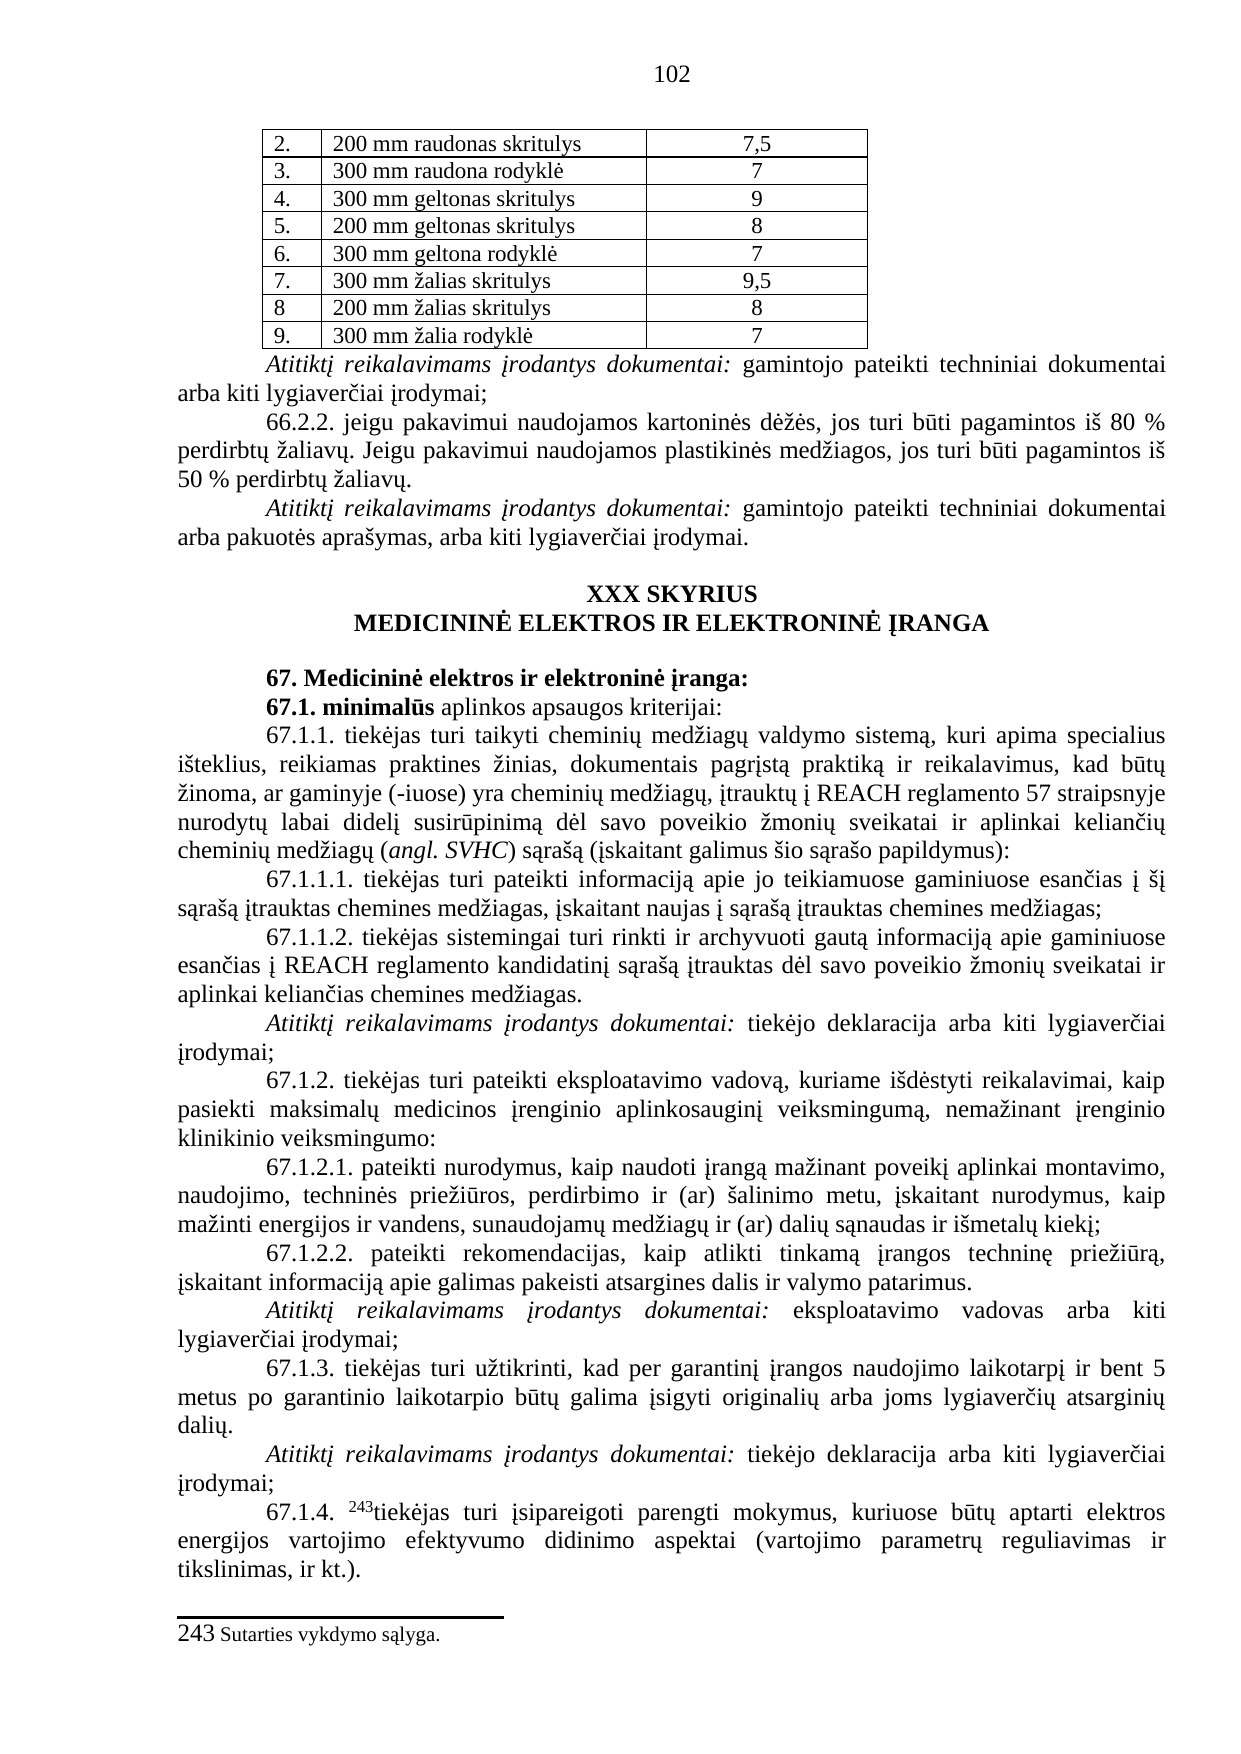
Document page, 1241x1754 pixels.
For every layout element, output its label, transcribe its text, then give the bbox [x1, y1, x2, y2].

table_cell 300 mm žalias skritulys [322, 267, 646, 293]
text MEDICININĖ ELEKTROS IR ELEKTRONINĖ ĮRANGA [177, 608, 1166, 637]
table_cell 7,5 [647, 130, 867, 156]
text Atitiktį reikalavimams įrodantys dokumentai: gamintojo pateikti techniniai dokumentai arba pakuotės aprašymas, arba kiti lygiaverčiai įrodymai. [177, 493, 1166, 551]
text 67.1.1. tiekėjas turi taikyti cheminių medžiagų valdymo sistemą, kuri apima specialius išteklius, reikiamas praktines žinias, dokumentais pagrįstą praktiką ir reikalavimus, kad būtų žinoma, ar gaminyje (-iuose) yra cheminių medžiagų, įtrauktų į REACH reglamento 57 straipsnyje nurodytų labai didelį susirūpinimą dėl savo poveikio žmonių sveikatai ir aplinkai keliančių cheminių medžiagų (angl. SVHC) sąrašą (įskaitant galimus šio sąrašo papildymus): [177, 721, 1166, 864]
table_cell 9. [263, 322, 321, 348]
table_cell 300 mm žalia rodyklė [322, 322, 646, 348]
table_cell 3. [263, 158, 321, 184]
table_cell 8 [647, 295, 867, 321]
table_cell 300 mm raudona rodyklė [322, 158, 646, 184]
table_cell 8 [263, 295, 321, 321]
text 67.1.2. tiekėjas turi pateikti eksploatavimo vadovą, kuriame išdėstyti reikalavimai, kaip pasiekti maksimalų medicinos įrenginio aplinkosauginį veiksmingumą, nemažinant įrenginio klinikinio veiksmingumo: [177, 1066, 1166, 1152]
table_cell 2. [263, 130, 321, 156]
text 67.1.1.1. tiekėjas turi pateikti informaciją apie jo teikiamuose gaminiuose esančias į šį sąrašą įtrauktas chemines medžiagas, įskaitant naujas į sąrašą įtrauktas chemines medžiagas; [177, 864, 1166, 922]
table_cell 9,5 [647, 267, 867, 293]
text Sutarties vykdymo sąlyga. [177, 1618, 1166, 1646]
table_cell 4. [263, 185, 321, 211]
text 67.1.1.2. tiekėjas sistemingai turi rinkti ir archyvuoti gautą informaciją apie gaminiuose esančias į REACH reglamento kandidatinį sąrašą įtrauktas dėl savo poveikio žmonių sveikatai ir aplinkai keliančias chemines medžiagas. [177, 922, 1166, 1008]
table_cell 7 [647, 158, 867, 184]
table_cell 6. [263, 240, 321, 266]
table_cell 200 mm raudonas skritulys [322, 130, 646, 156]
table_cell 300 mm geltonas skritulys [322, 185, 646, 211]
text Atitiktį reikalavimams įrodantys dokumentai: gamintojo pateikti techniniai dokumentai arba kiti lygiaverčiai įrodymai; [177, 349, 1166, 407]
table_cell 200 mm žalias skritulys [322, 295, 646, 321]
text 67.1.3. tiekėjas turi užtikrinti, kad per garantinį įrangos naudojimo laikotarpį ir bent 5 metus po garantinio laikotarpio būtų galima įsigyti originalių arba joms lygiaverčių atsarginių dalių. [177, 1353, 1166, 1439]
text 67.1. minimalūs aplinkos apsaugos kriterijai: [177, 692, 1166, 721]
text 66.2.2. jeigu pakavimui naudojamos kartoninės dėžės, jos turi būti pagamintos iš 80 % perdirbtų žaliavų. Jeigu pakavimui naudojamos plastikinės medžiagos, jos turi būti pagamintos iš 50 % perdirbtų žaliavų. [177, 407, 1166, 493]
table_cell 8 [647, 212, 867, 239]
text Atitiktį reikalavimams įrodantys dokumentai: tiekėjo deklaracija arba kiti lygiaverčiai įrodymai; [177, 1008, 1166, 1066]
table_cell 300 mm geltona rodyklė [322, 240, 646, 266]
text 67.1.2.2. pateikti rekomendacijas, kaip atlikti tinkamą įrangos techninę priežiūrą, įskaitant informaciją apie galimas pakeisti atsargines dalis ir valymo patarimus. [177, 1238, 1166, 1296]
text XXX SKYRIUS [177, 579, 1166, 608]
text 67.1.2.1. pateikti nurodymus, kaip naudoti įrangą mažinant poveikį aplinkai montavimo, naudojimo, techninės priežiūros, perdirbimo ir (ar) šalinimo metu, įskaitant nurodymus, kaip mažinti energijos ir vandens, sunaudojamų medžiagų ir (ar) dalių sąnaudas ir išmetalų kiekį; [177, 1152, 1166, 1238]
table_cell 9 [647, 185, 867, 211]
text Atitiktį reikalavimams įrodantys dokumentai: tiekėjo deklaracija arba kiti lygiaverčiai įrodymai; [177, 1439, 1166, 1497]
table_cell 7 [647, 322, 867, 348]
table_cell 5. [263, 212, 321, 239]
table_cell 7. [263, 267, 321, 293]
text Atitiktį reikalavimams įrodantys dokumentai: eksploatavimo vadovas arba kiti lygiaverčiai įrodymai; [177, 1296, 1166, 1353]
text 67. Medicininė elektros ir elektroninė įranga: [177, 663, 1166, 692]
table_cell 200 mm geltonas skritulys [322, 212, 646, 239]
text 67.1.4. tiekėjas turi įsipareigoti parengti mokymus, kuriuose būtų aptarti elektros energijos vartojimo efektyvumo didinimo aspektai (vartojimo parametrų reguliavimas ir tikslinimas, ir kt.). [177, 1497, 1166, 1583]
table_cell 7 [647, 240, 867, 266]
